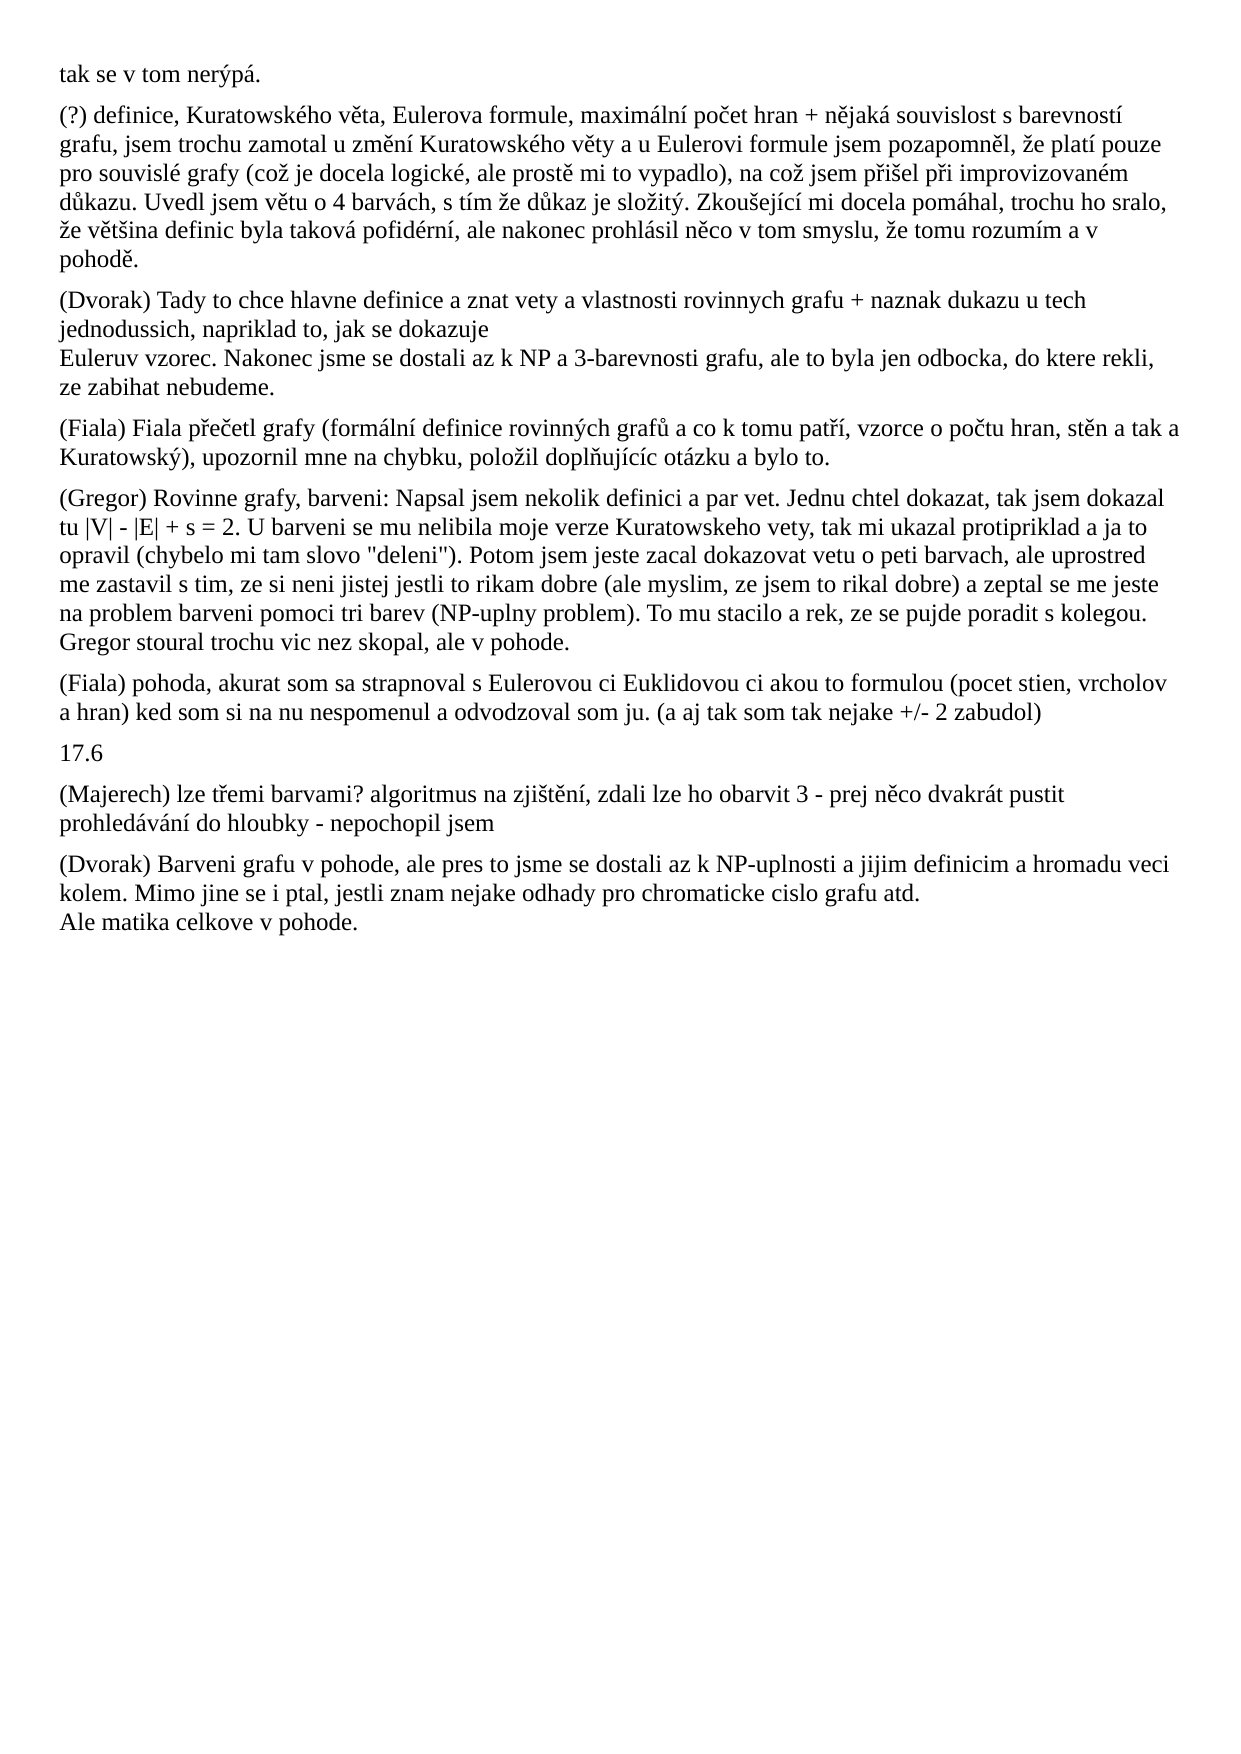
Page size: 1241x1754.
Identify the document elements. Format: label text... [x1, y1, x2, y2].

text (Fiala) Fiala přečetl grafy (formální definice rovinných grafů a co k tomu patří, vzorce o počtu hran, stěn a tak a Kuratowský), upozornil mne na chybku, položil doplňujícíc otázku a bylo to. [59, 413, 1181, 470]
text tak se v tom nerýpá. [59, 59, 1181, 88]
text (Gregor) Rovinne grafy, barveni: Napsal jsem nekolik definici a par vet. Jednu chtel dokazat, tak jsem dokazal tu |V| - |E| + s = 2. U barveni se mu nelibila moje verze Kuratowskeho vety, tak mi ukazal protipriklad a ja to opravil (chybelo mi tam slovo "deleni"). Potom jsem jeste zacal dokazovat vetu o peti barvach, ale uprostred me zastavil s tim, ze si neni jistej jestli to rikam dobre (ale myslim, ze jsem to rikal dobre) a zeptal se me jeste na problem barveni pomoci tri barev (NP-uplny problem). To mu stacilo a rek, ze se pujde poradit s kolegou. Gregor stoural trochu vic nez skopal, ale v pohode. [59, 483, 1181, 655]
text (Fiala) pohoda, akurat som sa strapnoval s Eulerovou ci Euklidovou ci akou to formulou (pocet stien, vrcholov a hran) ked som si na nu nespomenul a odvodzoval som ju. (a aj tak som tak nejake +/- 2 zabudol) [59, 668, 1181, 725]
text 17.6 [59, 738, 1181, 767]
text (Dvorak) Barveni grafu v pohode, ale pres to jsme se dostali az k NP-uplnosti a jijim definicim a hromadu veci kolem. Mimo jine se i ptal, jestli znam nejake odhady pro chromaticke cislo grafu atd. Ale matika celkove v pohode. [59, 849, 1181, 935]
text (?) definice, Kuratowského věta, Eulerova formule, maximální počet hran + nějaká souvislost s barevností grafu, jsem trochu zamotal u změní Kuratowského věty a u Eulerovi formule jsem pozapomněl, že platí pouze pro souvislé grafy (což je docela logické, ale prostě mi to vypadlo), na což jsem přišel při improvizovaném důkazu. Uvedl jsem větu o 4 barvách, s tím že důkaz je složitý. Zkoušející mi docela pomáhal, trochu ho sralo, že většina definic byla taková pofidérní, ale nakonec prohlásil něco v tom smyslu, že tomu rozumím a v pohodě. [59, 100, 1181, 273]
text (Dvorak) Tady to chce hlavne definice a znat vety a vlastnosti rovinnych grafu + naznak dukazu u tech jednodussich, napriklad to, jak se dokazuje Euleruv vzorec. Nakonec jsme se dostali az k NP a 3-barevnosti grafu, ale to byla jen odbocka, do ktere rekli, ze zabihat nebudeme. [59, 285, 1181, 400]
text (Majerech) lze třemi barvami? algoritmus na zjištění, zdali lze ho obarvit 3 - prej něco dvakrát pustit prohledávání do hloubky - nepochopil jsem [59, 779, 1181, 837]
